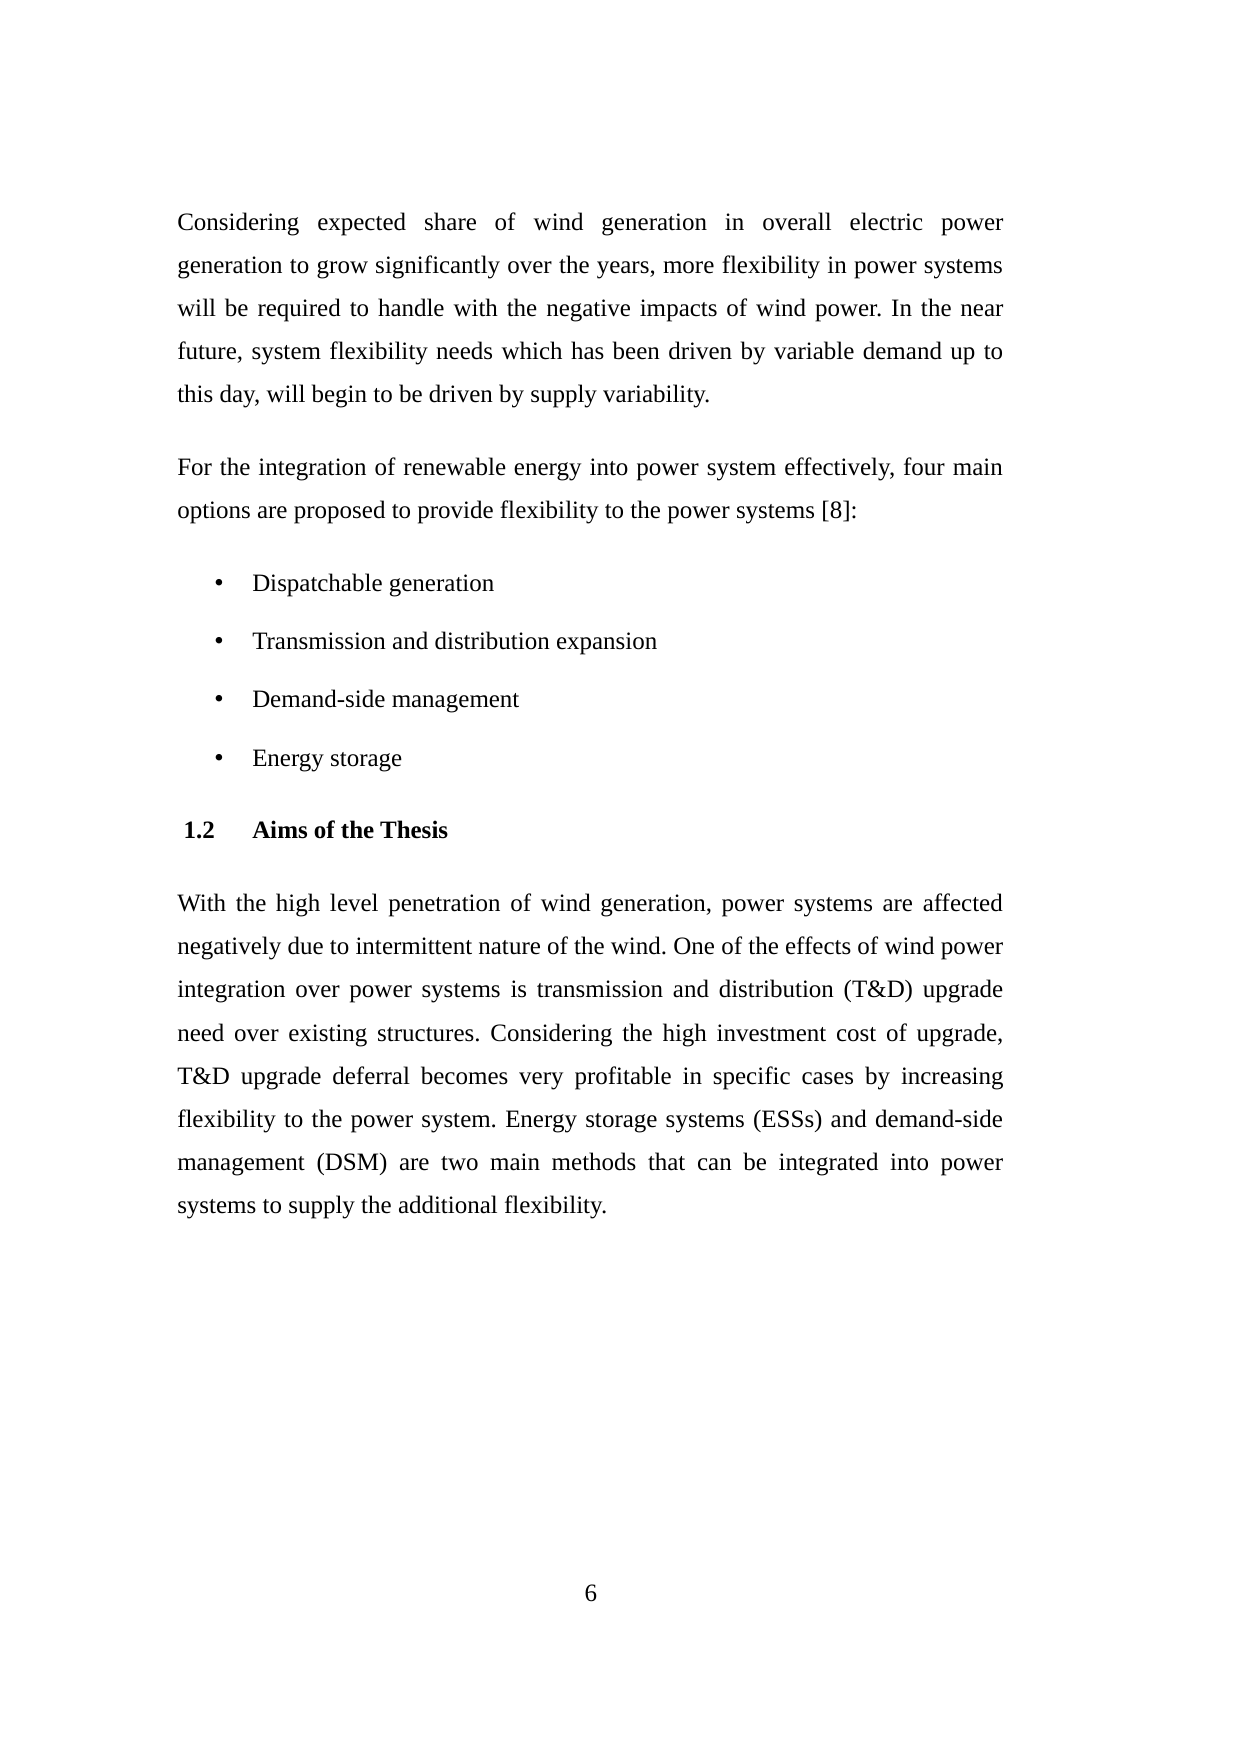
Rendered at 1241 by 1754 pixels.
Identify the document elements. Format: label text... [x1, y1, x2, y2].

list Transmission and distribution expansion [214, 626, 1004, 655]
list Energy storage [214, 743, 1004, 772]
text Considering expected share of wind generation in overall electric power generation to grow significantly over the years, more flexibility in power systems will be required to handle with the negative impacts of wind power. In the near future, system flexibility needs which has been driven by variable demand up to this day, will begin to be driven by supply variability. [177, 207, 1004, 408]
list Demand-side management [214, 684, 1004, 713]
text For the integration of renewable energy into power system effectively, four main options are proposed to provide flexibility to the power systems [8]⁠: [177, 452, 1004, 524]
list Dispatchable generation [214, 568, 1004, 597]
subtitle Aims of the Thesis [177, 816, 1004, 844]
text With the high level penetration of wind generation, power systems are affected negatively due to intermittent nature of the wind. One of the effects of wind power integration over power systems is transmission and distribution (T&D) upgrade need over existing structures. Considering the high investment cost of upgrade, T&D upgrade deferral becomes very profitable in specific cases by increasing flexibility to the power system. Energy storage systems (ESSs) and demand-side management (DSM) are two main methods that can be integrated into power systems to supply the additional flexibility. [177, 888, 1004, 1219]
